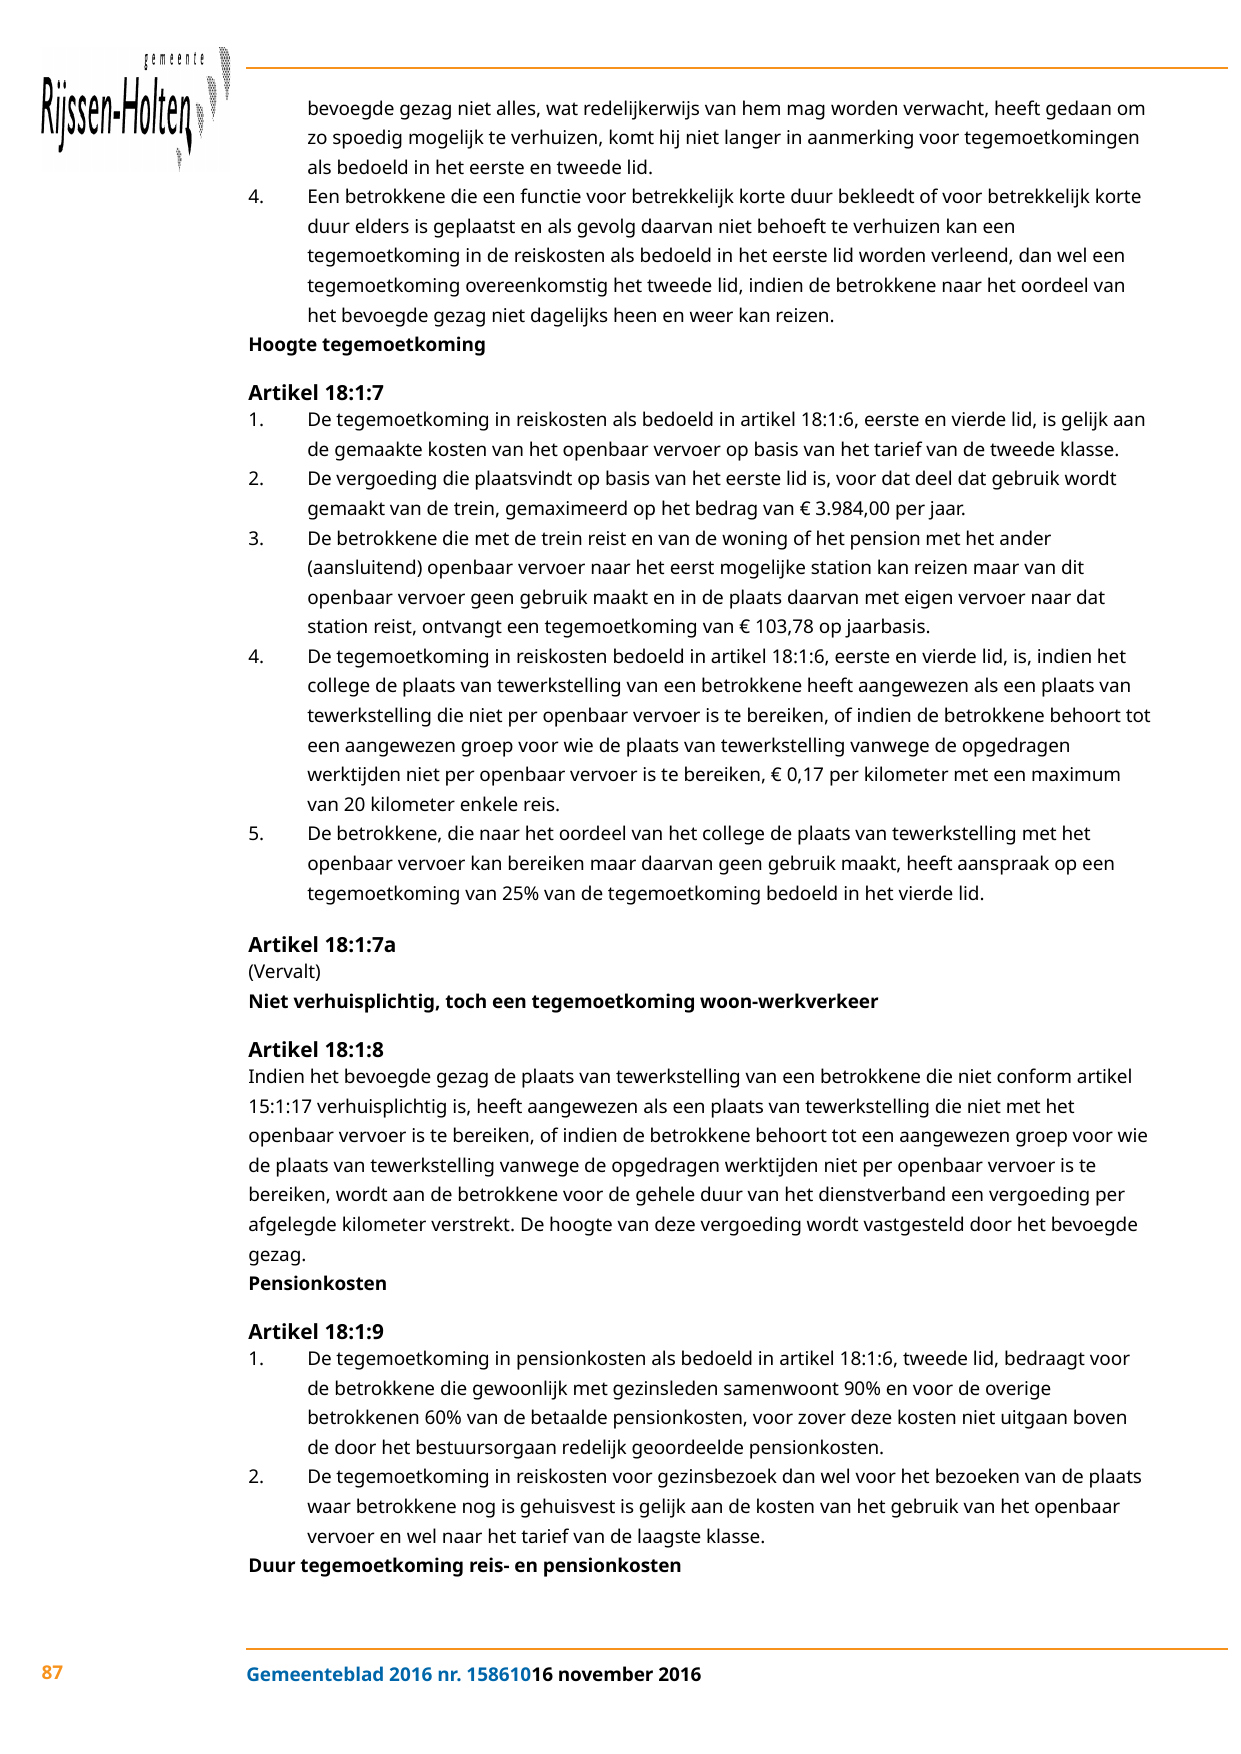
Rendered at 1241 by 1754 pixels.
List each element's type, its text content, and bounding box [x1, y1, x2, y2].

text Hoogte tegemoetkoming [248, 331, 1152, 357]
text Artikel 18:1:7 [248, 378, 1152, 406]
list Een betrokkene die een functie voor betrekkelijk korte duur bekleedt of voor betrekkelijk korte duur elders is geplaatst en als gevolg daarvan niet behoeft te verhuizen kan een tegemoetkoming in de reiskosten als bedoeld in het eerste lid worden verleend, dan wel een tegemoetkoming overeenkomstig het tweede lid, indien de betrokkene naar het oordeel van het bevoegde gezag niet dagelijks heen en weer kan reizen. [248, 183, 1152, 328]
list De tegemoetkoming in pensionkosten als bedoeld in artikel 18:1:6, tweede lid, bedraagt voor de betrokkene die gewoonlijk met gezinsleden samenwoont 90% en voor de overige betrokkenen 60% van de betaalde pensionkosten, voor zover deze kosten niet uitgaan boven de door het bestuursorgaan redelijk geoordeelde pensionkosten. [248, 1345, 1152, 1460]
text Duur tegemoetkoming reis- en pensionkosten [248, 1552, 1152, 1578]
list De tegemoetkoming in reiskosten voor gezinsbezoek dan wel voor het bezoeken van de plaats waar betrokkene nog is gehuisvest is gelijk aan de kosten van het gebruik van het openbaar vervoer en wel naar het tarief van de laagste klasse. [248, 1464, 1152, 1548]
text Niet verhuisplichtig, toch een tegemoetkoming woon-werkverkeer [248, 988, 1152, 1014]
text Artikel 18:1:8 [248, 1035, 1152, 1063]
text (Vervalt) [248, 959, 1152, 984]
list bevoegde gezag niet alles, wat redelijkerwijs van hem mag worden verwacht, heeft gedaan om zo spoedig mogelijk te verhuizen, komt hij niet langer in aanmerking voor tegemoetkomingen als bedoeld in het eerste en tweede lid. [248, 95, 1152, 180]
text Artikel 18:1:7a [248, 930, 1152, 959]
text Pensionkosten [248, 1270, 1152, 1296]
text Artikel 18:1:9 [248, 1317, 1152, 1345]
picture [41, 47, 231, 172]
list De tegemoetkoming in reiskosten bedoeld in artikel 18:1:6, eerste en vierde lid, is, indien het college de plaats van tewerkstelling van een betrokkene heeft aangewezen als een plaats van tewerkstelling die niet per openbaar vervoer is te bereiken, of indien de betrokkene behoort tot een aangewezen groep voor wie de plaats van tewerkstelling vanwege de opgedragen werktijden niet per openbaar vervoer is te bereiken, € 0,17 per kilometer met een maximum van 20 kilometer enkele reis. [248, 643, 1152, 817]
list De betrokkene, die naar het oordeel van het college de plaats van tewerkstelling met het openbaar vervoer kan bereiken maar daarvan geen gebruik maakt, heeft aanspraak op een tegemoetkoming van 25% van de tegemoetkoming bedoeld in het vierde lid. [248, 821, 1152, 906]
list De tegemoetkoming in reiskosten als bedoeld in artikel 18:1:6, eerste en vierde lid, is gelijk aan de gemaakte kosten van het openbaar vervoer op basis van het tarief van de tweede klasse. [248, 406, 1152, 462]
text Indien het bevoegde gezag de plaats van tewerkstelling van een betrokkene die niet conform artikel 15:1:17 verhuisplichtig is, heeft aangewezen als een plaats van tewerkstelling die niet met het openbaar vervoer is te bereiken, of indien de betrokkene behoort tot een aangewezen groep voor wie de plaats van tewerkstelling vanwege de opgedragen werktijden niet per openbaar vervoer is te bereiken, wordt aan de betrokkene voor de gehele duur van het dienstverband een vergoeding per afgelegde kilometer verstrekt. De hoogte van deze vergoeding wordt vastgesteld door het bevoegde gezag. [248, 1063, 1152, 1266]
list De vergoeding die plaatsvindt op basis van het eerste lid is, voor dat deel dat gebruik wordt gemaakt van de trein, gemaximeerd op het bedrag van € 3.984,00 per jaar. [248, 466, 1152, 521]
list De betrokkene die met de trein reist en van de woning of het pension met het ander (aansluitend) openbaar vervoer naar het eerst mogelijke station kan reizen maar van dit openbaar vervoer geen gebruik maakt en in de plaats daarvan met eigen vervoer naar dat station reist, ontvangt een tegemoetkoming van € 103,78 op jaarbasis. [248, 525, 1152, 639]
